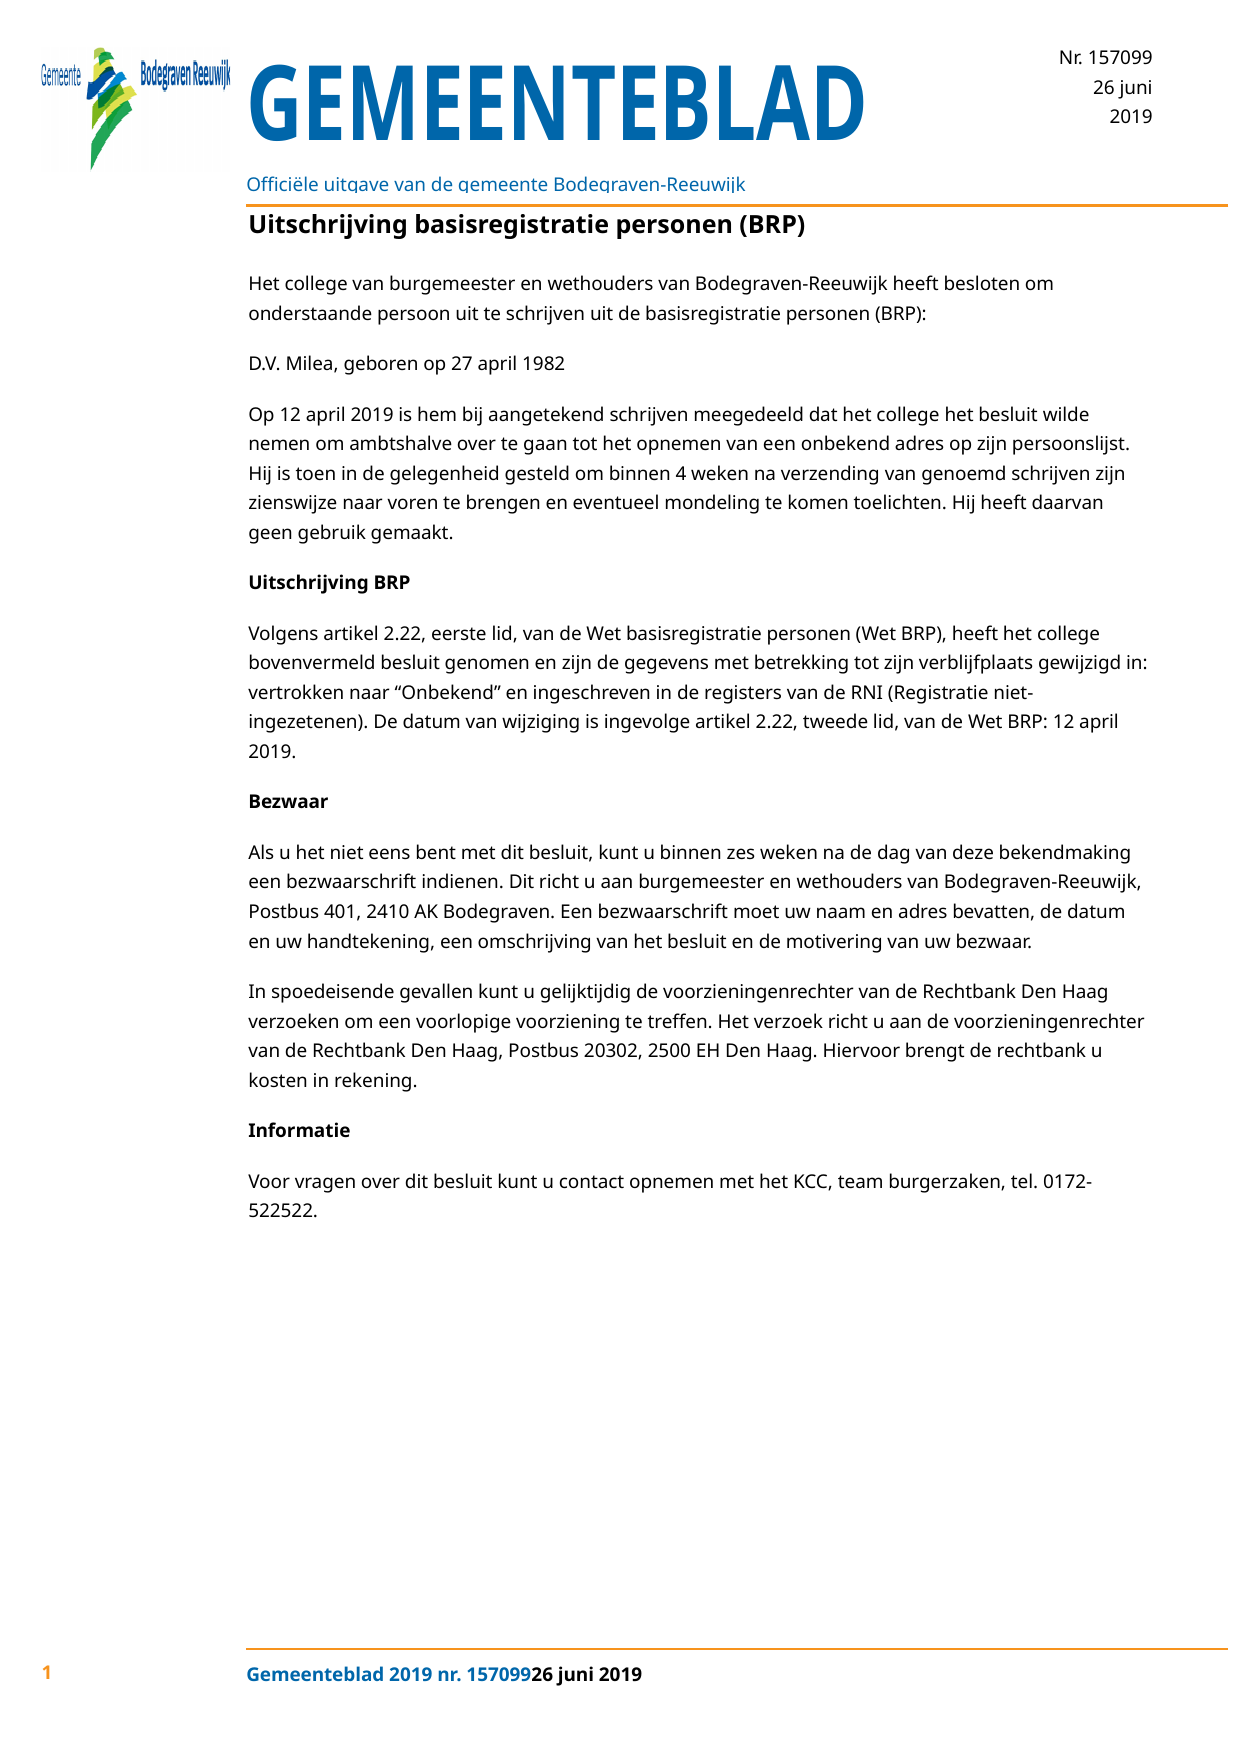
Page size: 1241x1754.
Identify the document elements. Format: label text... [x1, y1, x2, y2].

text Voor vragen over dit besluit kunt u contact opnemen met het KCC, team burgerzaken, tel. 0172-522522. [248, 1168, 1152, 1223]
text Bezwaar [248, 789, 1152, 814]
text Uitschrijving basisregistratie personen (BRP) [248, 207, 1152, 241]
text D.V. Milea, geboren op 27 april 1982 [248, 350, 1152, 376]
text Uitschrijving BRP [248, 569, 1152, 595]
picture [41, 47, 231, 172]
text Volgens artikel 2.22, eerste lid, van de Wet basisregistratie personen (Wet BRP), heeft het college bovenvermeld besluit genomen en zijn de gegevens met betrekking tot zijn verblijfplaats gewijzigd in: vertrokken naar “Onbekend” en ingeschreven in de registers van de RNI (Registratie niet-ingezetenen). De datum van wijziging is ingevolge artikel 2.22, tweede lid, van de Wet BRP: 12 april 2019. [248, 620, 1152, 764]
text Op 12 april 2019 is hem bij aangetekend schrijven meegedeeld dat het college het besluit wilde nemen om ambtshalve over te gaan tot het opnemen van een onbekend adres op zijn persoonslijst. Hij is toen in de gelegenheid gesteld om binnen 4 weken na verzending van genoemd schrijven zijn zienswijze naar voren te brengen en eventueel mondeling te komen toelichten. Hij heeft daarvan geen gebruik gemaakt. [248, 401, 1152, 545]
text Als u het niet eens bent met dit besluit, kunt u binnen zes weken na de dag van deze bekendmaking een bezwaarschrift indienen. Dit richt u aan burgemeester en wethouders van Bodegraven-Reeuwijk, Postbus 401, 2410 AK Bodegraven. Een bezwaarschrift moet uw naam en adres bevatten, de datum en uw handtekening, een omschrijving van het besluit en de motivering van uw bezwaar. [248, 839, 1152, 953]
text Het college van burgemeester en wethouders van Bodegraven-Reeuwijk heeft besloten om onderstaande persoon uit te schrijven uit de basisregistratie personen (BRP): [248, 270, 1152, 326]
text In spoedeisende gevallen kunt u gelijktijdig de voorzieningenrechter van de Rechtbank Den Haag verzoeken om een voorlopige voorziening te treffen. Het verzoek richt u aan de voorzieningenrechter van de Rechtbank Den Haag, Postbus 20302, 2500 EH Den Haag. Hiervoor brengt de rechtbank u kosten in rekening. [248, 978, 1152, 1093]
text Informatie [248, 1117, 1152, 1143]
